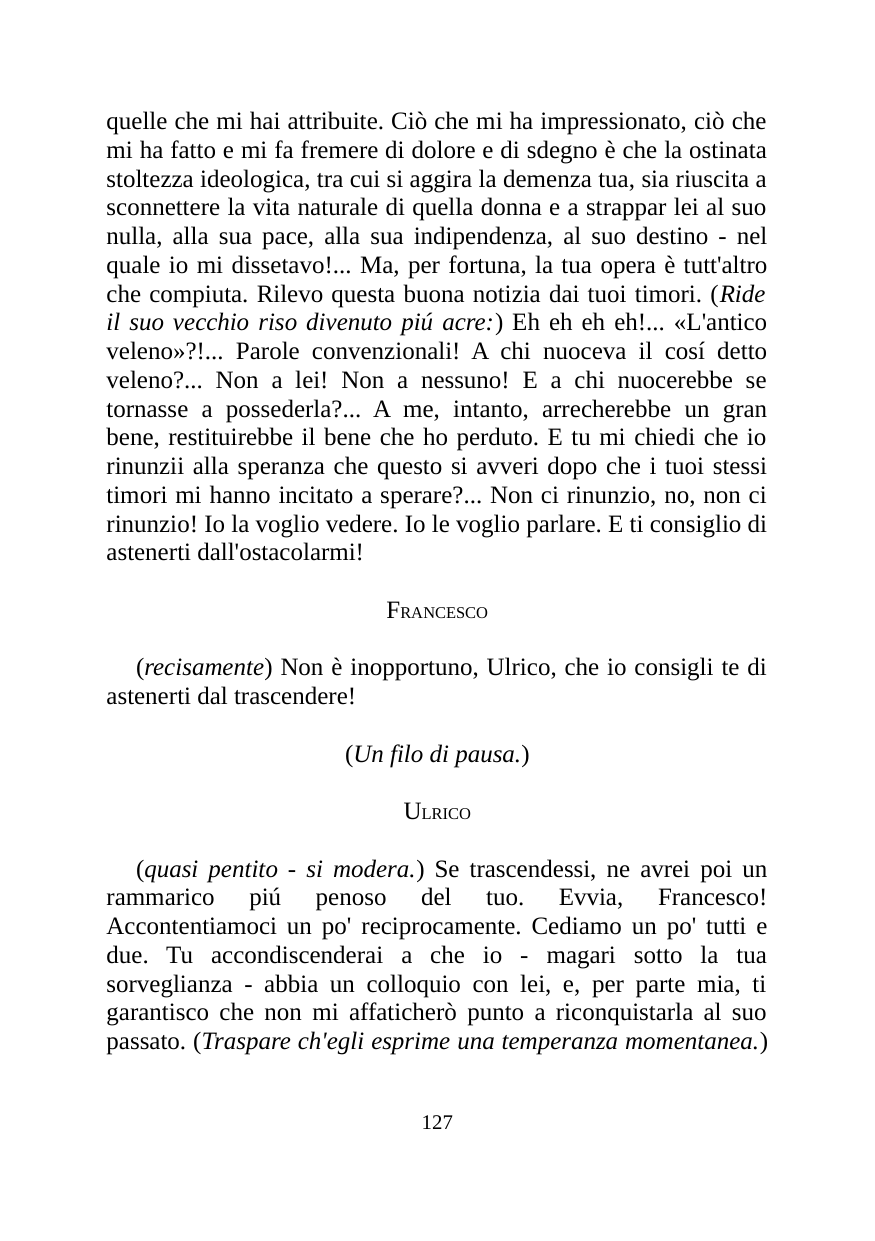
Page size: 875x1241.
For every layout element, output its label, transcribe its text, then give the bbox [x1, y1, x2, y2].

text Francesco [106, 595, 768, 624]
text (quasi pentito - si modera.) Se trascendessi, ne avrei poi un rammarico piú penoso del tuo. Evvia, Francesco! Accontentiamoci un po' reciprocamente. Cediamo un po' tutti e due. Tu accondiscenderai a che io - magari sotto la tua sorveglianza - abbia un colloquio con lei, e, per parte mia, ti garantisco che non mi affaticherò punto a riconquistarla al suo passato. (Traspare ch'egli esprime una temperanza momentanea.) [106, 854, 768, 1055]
text (Un filo di pausa.) [106, 739, 768, 767]
text (recisamente) Non è inopportuno, Ulrico, che io consigli te di astenerti dal trascendere! [106, 652, 768, 710]
text Ulrico [106, 796, 768, 825]
text quelle che mi hai attribuite. Ciò che mi ha impressionato, ciò che mi ha fatto e mi fa fremere di dolore e di sdegno è che la ostinata stoltezza ideologica, tra cui si aggira la demenza tua, sia riuscita a sconnettere la vita naturale di quella donna e a strappar lei al suo nulla, alla sua pace, alla sua indipendenza, al suo destino - nel quale io mi dissetavo!... Ma, per fortuna, la tua opera è tutt'altro che compiuta. Rilevo questa buona notizia dai tuoi timori. (Ride il suo vecchio riso divenuto piú acre:) Eh eh eh eh!... «L'antico veleno»?!... Parole convenzionali! A chi nuoceva il cosí detto veleno?... Non a lei! Non a nessuno! E a chi nuocerebbe se tornasse a possederla?... A me, intanto, arrecherebbe un gran bene, restituirebbe il bene che ho perduto. E tu mi chiedi che io rinunzii alla speranza che questo si avveri dopo che i tuoi stessi timori mi hanno incitato a sperare?... Non ci rinunzio, no, non ci rinunzio! Io la voglio vedere. Io le voglio parlare. E ti consiglio di astenerti dall'ostacolarmi! [106, 106, 768, 566]
